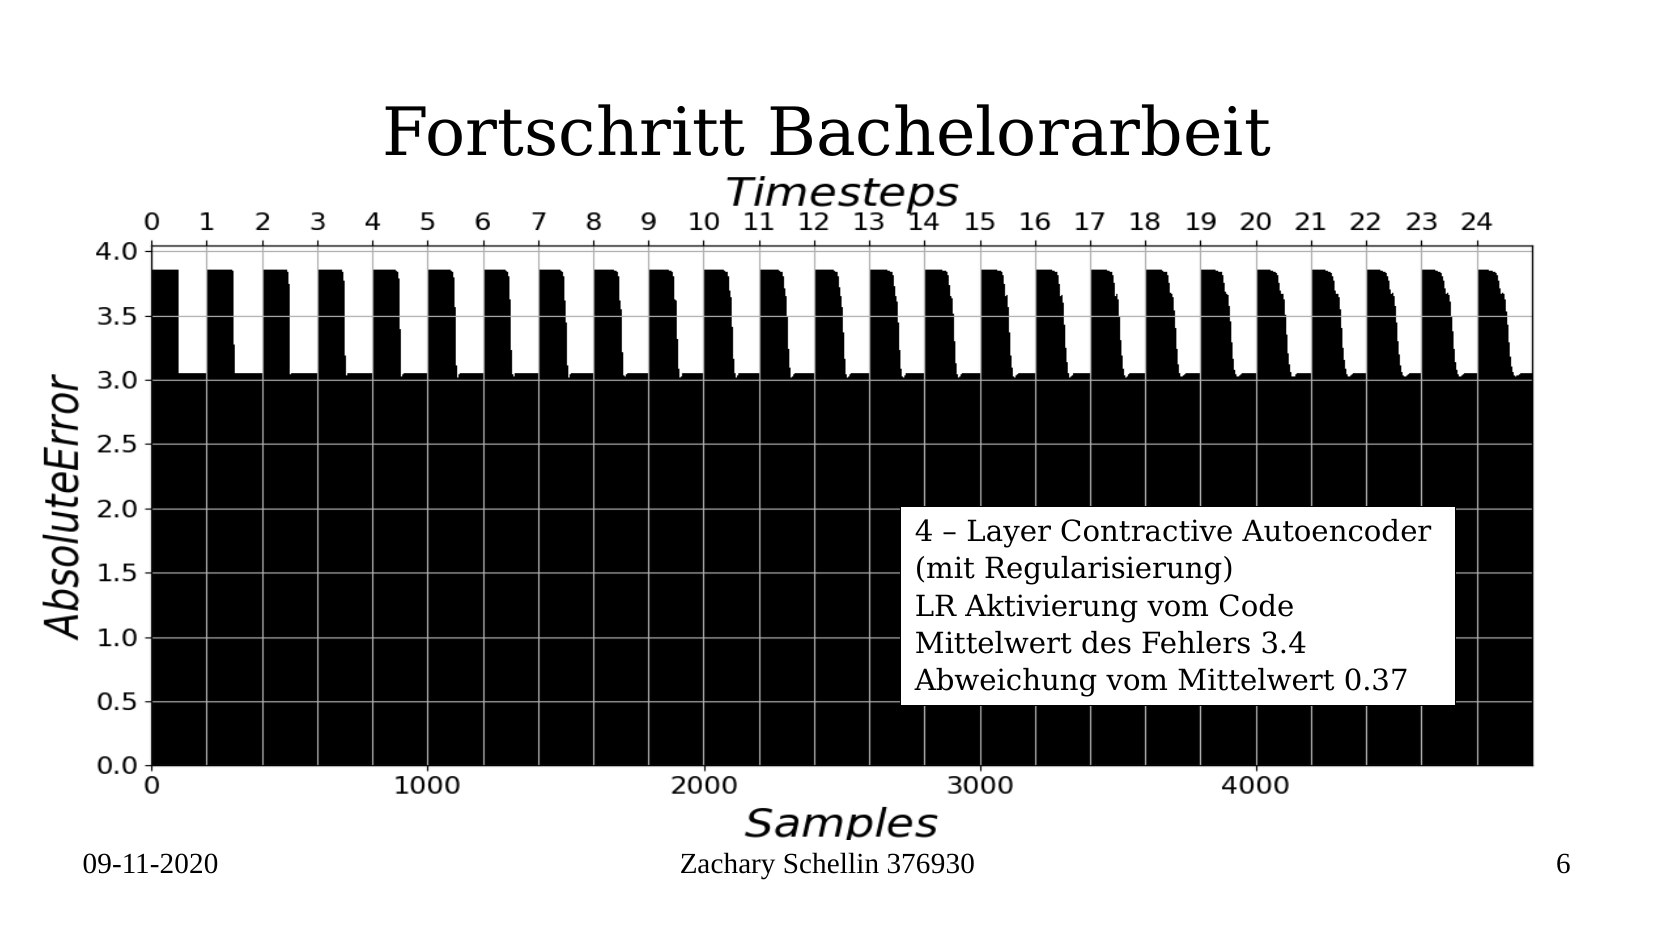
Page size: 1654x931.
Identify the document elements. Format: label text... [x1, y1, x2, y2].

picture [30, 165, 1576, 841]
text_box 4 – Layer Contractive Autoencoder (mit Regularisierung) LR Aktivierung vom Code Mittelwert des Fehlers 3.4 Abweichung vom Mittelwert 0.37 [900, 506, 1456, 706]
title Fortschritt Bachelorarbeit [82, 54, 1572, 165]
